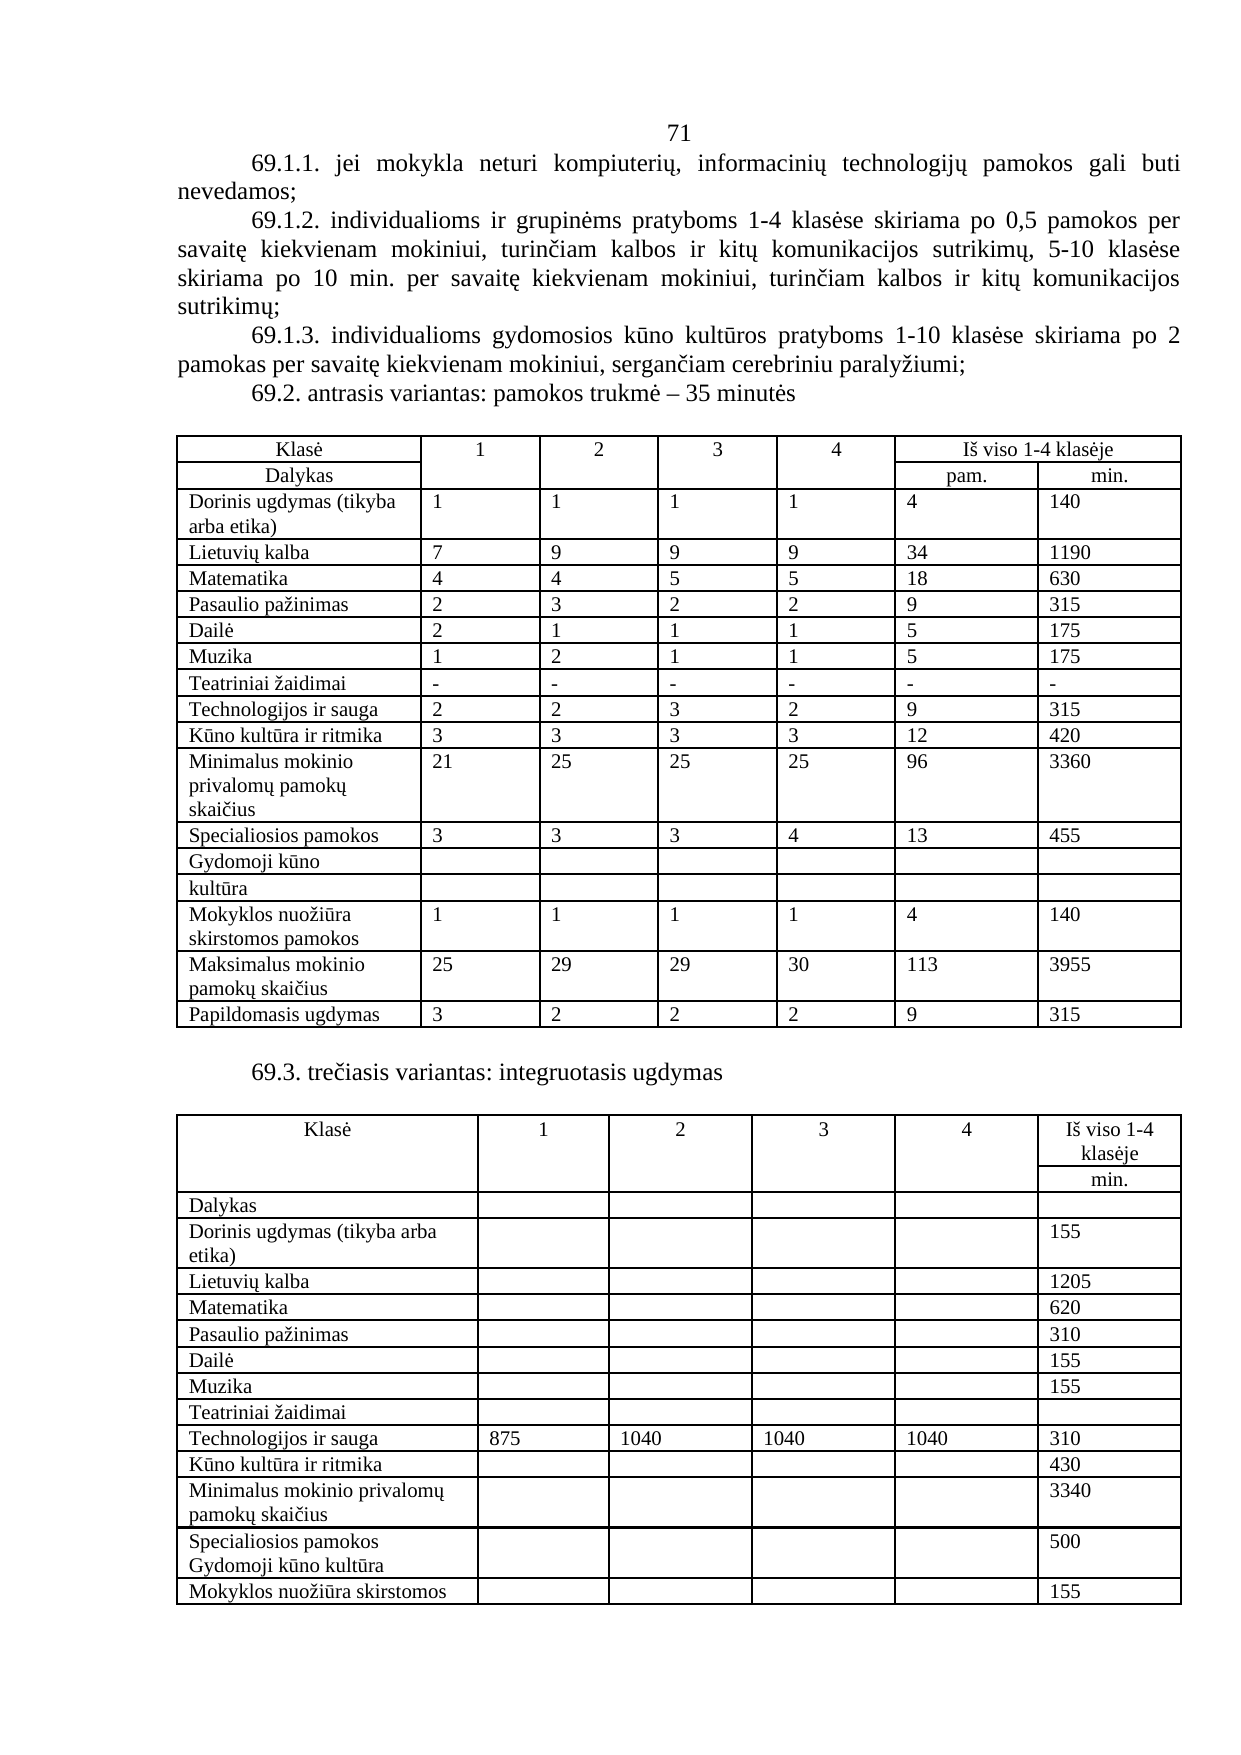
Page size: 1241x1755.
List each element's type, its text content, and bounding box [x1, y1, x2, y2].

table_cell 155 [1039, 1219, 1180, 1267]
table_cell Technologijos ir sauga [178, 1426, 477, 1450]
table_cell [896, 1193, 1037, 1217]
table_cell 29 [659, 952, 776, 1000]
table_header 3 [659, 437, 776, 487]
table_cell [659, 875, 776, 899]
table_cell Muzika [178, 644, 420, 668]
table_cell 30 [778, 952, 894, 1000]
table_cell 3360 [1039, 749, 1180, 821]
table_cell Dailė [178, 618, 420, 642]
table_cell 9 [541, 540, 657, 564]
table_cell [896, 1452, 1037, 1476]
table_cell 1 [422, 902, 539, 950]
table_header Iš viso 1-4 klasėje [896, 437, 1180, 461]
table_cell 175 [1039, 618, 1180, 642]
table_cell [896, 875, 1037, 899]
table_cell 5 [896, 644, 1037, 668]
table_cell [479, 1348, 608, 1372]
table_cell Dorinis ugdymas (tikyba arba etika) [178, 490, 420, 538]
text 69.1.1. jei mokykla neturi kompiuterių, informacinių technologijų pamokos gali buti nevedamos; [177, 148, 1181, 205]
table_cell 1 [541, 490, 657, 538]
table_cell Kūno kultūra ir ritmika [178, 1452, 477, 1476]
table_cell [610, 1269, 751, 1293]
table_cell Gydomoji kūno [178, 849, 420, 873]
table_cell 620 [1039, 1295, 1180, 1319]
table_cell 5 [778, 566, 894, 590]
table_cell [753, 1452, 894, 1476]
table_cell [610, 1529, 751, 1577]
table_cell [896, 849, 1037, 873]
table_cell 2 [422, 618, 539, 642]
table_cell 315 [1039, 1002, 1180, 1026]
table_cell 4 [778, 823, 894, 847]
table_cell kultūra [178, 875, 420, 899]
table_cell [610, 1295, 751, 1319]
table_cell 2 [778, 592, 894, 616]
table_cell [610, 1348, 751, 1372]
table_cell pam. [896, 463, 1037, 487]
table_cell 2 [541, 697, 657, 721]
table_cell 25 [659, 749, 776, 821]
text 69.3. trečiasis variantas: integruotasis ugdymas [177, 1057, 1181, 1086]
table_cell 9 [896, 1002, 1037, 1026]
table_cell - [659, 670, 776, 694]
table_cell 2 [778, 1002, 894, 1026]
table_cell [479, 1193, 608, 1217]
table_cell 420 [1039, 723, 1180, 747]
table_cell [753, 1529, 894, 1577]
table_cell Lietuvių kalba [178, 540, 420, 564]
table_header 4 [896, 1116, 1037, 1191]
table_cell [422, 875, 539, 899]
table_cell 3 [778, 723, 894, 747]
table_cell [610, 1219, 751, 1267]
table_cell [610, 1579, 751, 1603]
table_cell 1 [422, 644, 539, 668]
table_cell Muzika [178, 1374, 477, 1398]
table_cell [1039, 1193, 1180, 1217]
table_cell 3 [541, 823, 657, 847]
table_cell 3 [541, 592, 657, 616]
table_cell 155 [1039, 1348, 1180, 1372]
table_cell [896, 1321, 1037, 1346]
table_cell 4 [896, 490, 1037, 538]
table_cell 1205 [1039, 1269, 1180, 1293]
table_cell [1039, 1400, 1180, 1424]
table_cell 3 [541, 723, 657, 747]
table_cell [753, 1579, 894, 1603]
table_cell 1 [778, 644, 894, 668]
table_cell 1 [541, 902, 657, 950]
table_cell [610, 1374, 751, 1398]
table_cell 4 [541, 566, 657, 590]
table_cell 455 [1039, 823, 1180, 847]
table_cell 18 [896, 566, 1037, 590]
table_cell Specialiosios pamokos Gydomoji kūno kultūra [178, 1529, 477, 1577]
table_cell Matematika [178, 1295, 477, 1319]
table_cell 9 [778, 540, 894, 564]
table_header 2 [541, 437, 657, 487]
table_cell Specialiosios pamokos [178, 823, 420, 847]
table_cell [896, 1348, 1037, 1372]
table_cell [753, 1478, 894, 1526]
table_cell [479, 1295, 608, 1319]
table_cell Teatriniai žaidimai [178, 670, 420, 694]
table_cell [610, 1400, 751, 1424]
table_cell 25 [422, 952, 539, 1000]
table_header Iš viso 1-4 klasėje [1039, 1116, 1180, 1164]
table_cell 3955 [1039, 952, 1180, 1000]
table_cell 1 [778, 902, 894, 950]
table_cell [753, 1193, 894, 1217]
table_cell Teatriniai žaidimai [178, 1400, 477, 1424]
table_cell 140 [1039, 490, 1180, 538]
table_cell Dalykas [178, 1193, 477, 1217]
table_cell 96 [896, 749, 1037, 821]
table_cell 315 [1039, 592, 1180, 616]
table_cell [1039, 875, 1180, 899]
table_header 1 [479, 1116, 608, 1191]
table_cell [753, 1374, 894, 1398]
table_cell [896, 1579, 1037, 1603]
table_cell [479, 1452, 608, 1476]
table_cell [422, 849, 539, 873]
table_cell 1 [541, 618, 657, 642]
table_cell Matematika [178, 566, 420, 590]
table_cell 4 [422, 566, 539, 590]
table_cell [479, 1579, 608, 1603]
table_cell 310 [1039, 1321, 1180, 1346]
table_cell - [541, 670, 657, 694]
table_cell 1040 [610, 1426, 751, 1450]
table_cell 1 [778, 490, 894, 538]
table_cell 3 [422, 723, 539, 747]
table_cell 3 [659, 697, 776, 721]
table_cell Pasaulio pažinimas [178, 1321, 477, 1346]
table_header 4 [778, 437, 894, 487]
table_cell [896, 1400, 1037, 1424]
table_cell 155 [1039, 1579, 1180, 1603]
table_cell [896, 1219, 1037, 1267]
table_cell - [896, 670, 1037, 694]
table_cell min. [1039, 1167, 1180, 1191]
table_cell Minimalus mokinio privalomų pamokų skaičius [178, 1478, 477, 1526]
table_cell Mokyklos nuožiūra skirstomos pamokos [178, 902, 420, 950]
table_cell 2 [422, 592, 539, 616]
table_cell min. [1039, 463, 1180, 487]
table_cell [541, 875, 657, 899]
table_cell [541, 849, 657, 873]
table_cell 5 [896, 618, 1037, 642]
table_cell - [1039, 670, 1180, 694]
table_cell [778, 875, 894, 899]
table_cell 3 [422, 823, 539, 847]
table_cell [479, 1529, 608, 1577]
table_cell 21 [422, 749, 539, 821]
table_cell 1 [659, 902, 776, 950]
table_cell [896, 1295, 1037, 1319]
table_cell 25 [778, 749, 894, 821]
table_cell 1 [659, 490, 776, 538]
table_cell [896, 1269, 1037, 1293]
table_cell Technologijos ir sauga [178, 697, 420, 721]
table_header 3 [753, 1116, 894, 1191]
table_cell [479, 1400, 608, 1424]
table_cell Dorinis ugdymas (tikyba arba etika) [178, 1219, 477, 1267]
table_cell 315 [1039, 697, 1180, 721]
table_cell [610, 1193, 751, 1217]
table_cell 9 [659, 540, 776, 564]
table_cell [753, 1219, 894, 1267]
table_cell 1 [659, 618, 776, 642]
table_cell [896, 1478, 1037, 1526]
table_cell Mokyklos nuožiūra skirstomos [178, 1579, 477, 1603]
table_cell Dailė [178, 1348, 477, 1372]
table_cell 12 [896, 723, 1037, 747]
table_cell [610, 1478, 751, 1526]
table_cell 1040 [896, 1426, 1037, 1450]
table_cell 3 [422, 1002, 539, 1026]
table_cell [1039, 849, 1180, 873]
table_cell 7 [422, 540, 539, 564]
table_cell [896, 1374, 1037, 1398]
table_cell 2 [659, 1002, 776, 1026]
table_cell 875 [479, 1426, 608, 1450]
table_cell [479, 1478, 608, 1526]
table_header 1 [422, 437, 539, 487]
table_cell Pasaulio pažinimas [178, 592, 420, 616]
table_cell Papildomasis ugdymas [178, 1002, 420, 1026]
table_cell Kūno kultūra ir ritmika [178, 723, 420, 747]
table_header Klasė [178, 437, 420, 461]
table_cell 630 [1039, 566, 1180, 590]
table_cell 2 [422, 697, 539, 721]
text 69.1.3. individualioms gydomosios kūno kultūros pratyboms 1-10 klasėse skiriama po 2 pamokas per savaitę kiekvienam mokiniui, sergančiam cerebriniu paralyžiumi; [177, 320, 1181, 378]
table_cell 140 [1039, 902, 1180, 950]
table_cell 2 [778, 697, 894, 721]
table_cell 155 [1039, 1374, 1180, 1398]
table_cell 113 [896, 952, 1037, 1000]
table_cell [610, 1321, 751, 1346]
table_cell [479, 1321, 608, 1346]
table_header Klasė [178, 1116, 477, 1191]
table_cell 29 [541, 952, 657, 1000]
table_cell 1190 [1039, 540, 1180, 564]
table_cell [479, 1269, 608, 1293]
table_cell [753, 1400, 894, 1424]
table_cell Maksimalus mokinio pamokų skaičius [178, 952, 420, 1000]
table_cell - [778, 670, 894, 694]
table_cell 4 [896, 902, 1037, 950]
text 69.1.2. individualioms ir grupinėms pratyboms 1-4 klasėse skiriama po 0,5 pamokos per savaitę kiekvienam mokiniui, turinčiam kalbos ir kitų komunikacijos sutrikimų, 5-10 klasėse skiriama po 10 min. per savaitę kiekvienam mokiniui, turinčiam kalbos ir kitų komunikacijos sutrikimų; [177, 205, 1181, 320]
table_cell [753, 1321, 894, 1346]
table_cell 500 [1039, 1529, 1180, 1577]
table_cell 25 [541, 749, 657, 821]
table_cell 2 [659, 592, 776, 616]
text 69.2. antrasis variantas: pamokos trukmė – 35 minutės [177, 378, 1181, 406]
table_cell [659, 849, 776, 873]
table_cell 13 [896, 823, 1037, 847]
table_header 2 [610, 1116, 751, 1191]
table_cell 9 [896, 592, 1037, 616]
table_cell 1 [778, 618, 894, 642]
table_cell 3340 [1039, 1478, 1180, 1526]
table_cell [479, 1374, 608, 1398]
table_cell [753, 1348, 894, 1372]
table_cell Lietuvių kalba [178, 1269, 477, 1293]
table_cell [610, 1452, 751, 1476]
table_cell [896, 1529, 1037, 1577]
table_cell 2 [541, 644, 657, 668]
table_cell 1 [659, 644, 776, 668]
table_cell [778, 849, 894, 873]
table_cell [753, 1269, 894, 1293]
table_cell 175 [1039, 644, 1180, 668]
table_cell 3 [659, 723, 776, 747]
table_cell 310 [1039, 1426, 1180, 1450]
table_cell 34 [896, 540, 1037, 564]
table_cell 1 [422, 490, 539, 538]
table_cell 5 [659, 566, 776, 590]
table_cell 430 [1039, 1452, 1180, 1476]
table_cell - [422, 670, 539, 694]
table_cell 2 [541, 1002, 657, 1026]
table_cell [753, 1295, 894, 1319]
table_cell 3 [659, 823, 776, 847]
table_cell 9 [896, 697, 1037, 721]
table_cell Dalykas [178, 463, 420, 487]
table_cell 1040 [753, 1426, 894, 1450]
table_cell Minimalus mokinio privalomų pamokų skaičius [178, 749, 420, 821]
table_cell [479, 1219, 608, 1267]
